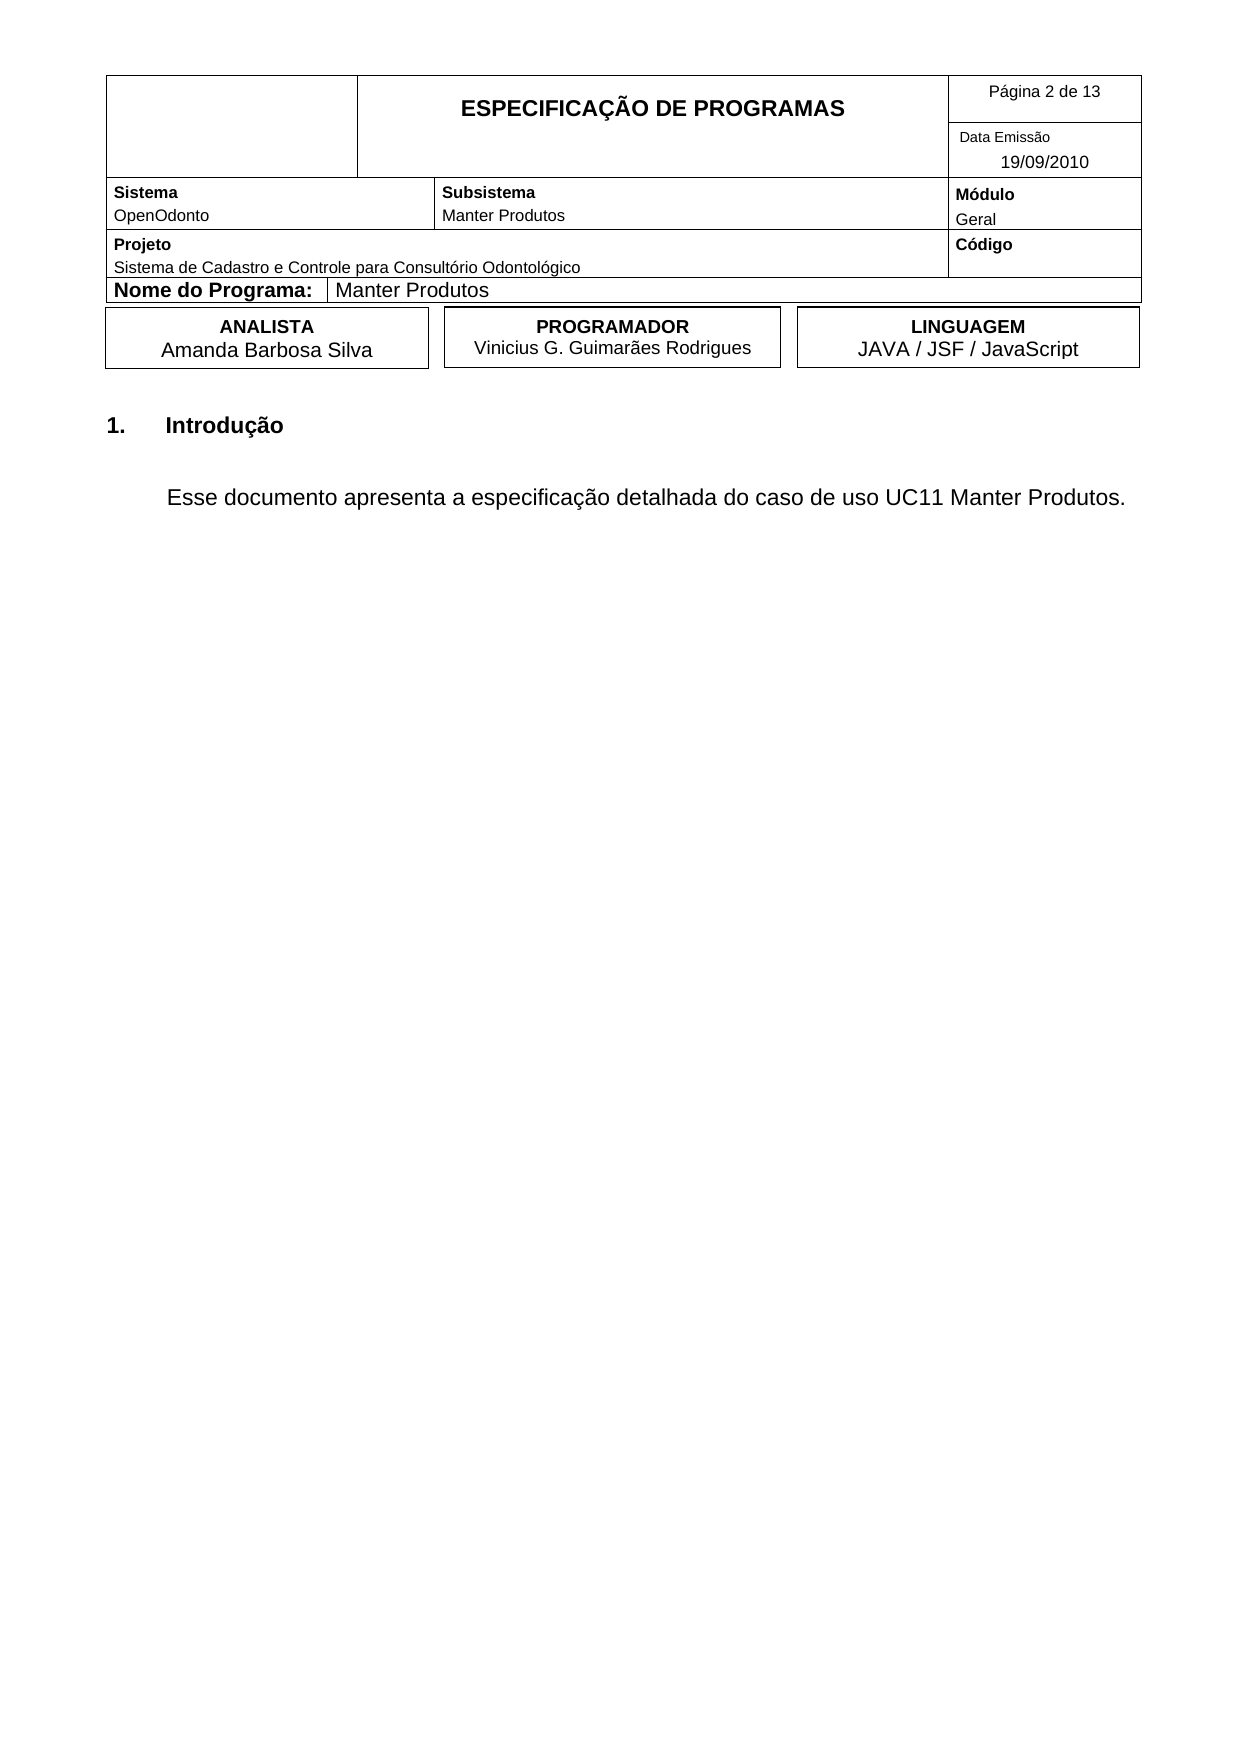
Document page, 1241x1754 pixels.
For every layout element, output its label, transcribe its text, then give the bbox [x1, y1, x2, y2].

subtitle Introdução [106, 412, 1151, 438]
text Esse documento apresenta a especificação detalhada do caso de uso UC11 Manter Produtos. [167, 483, 1151, 510]
